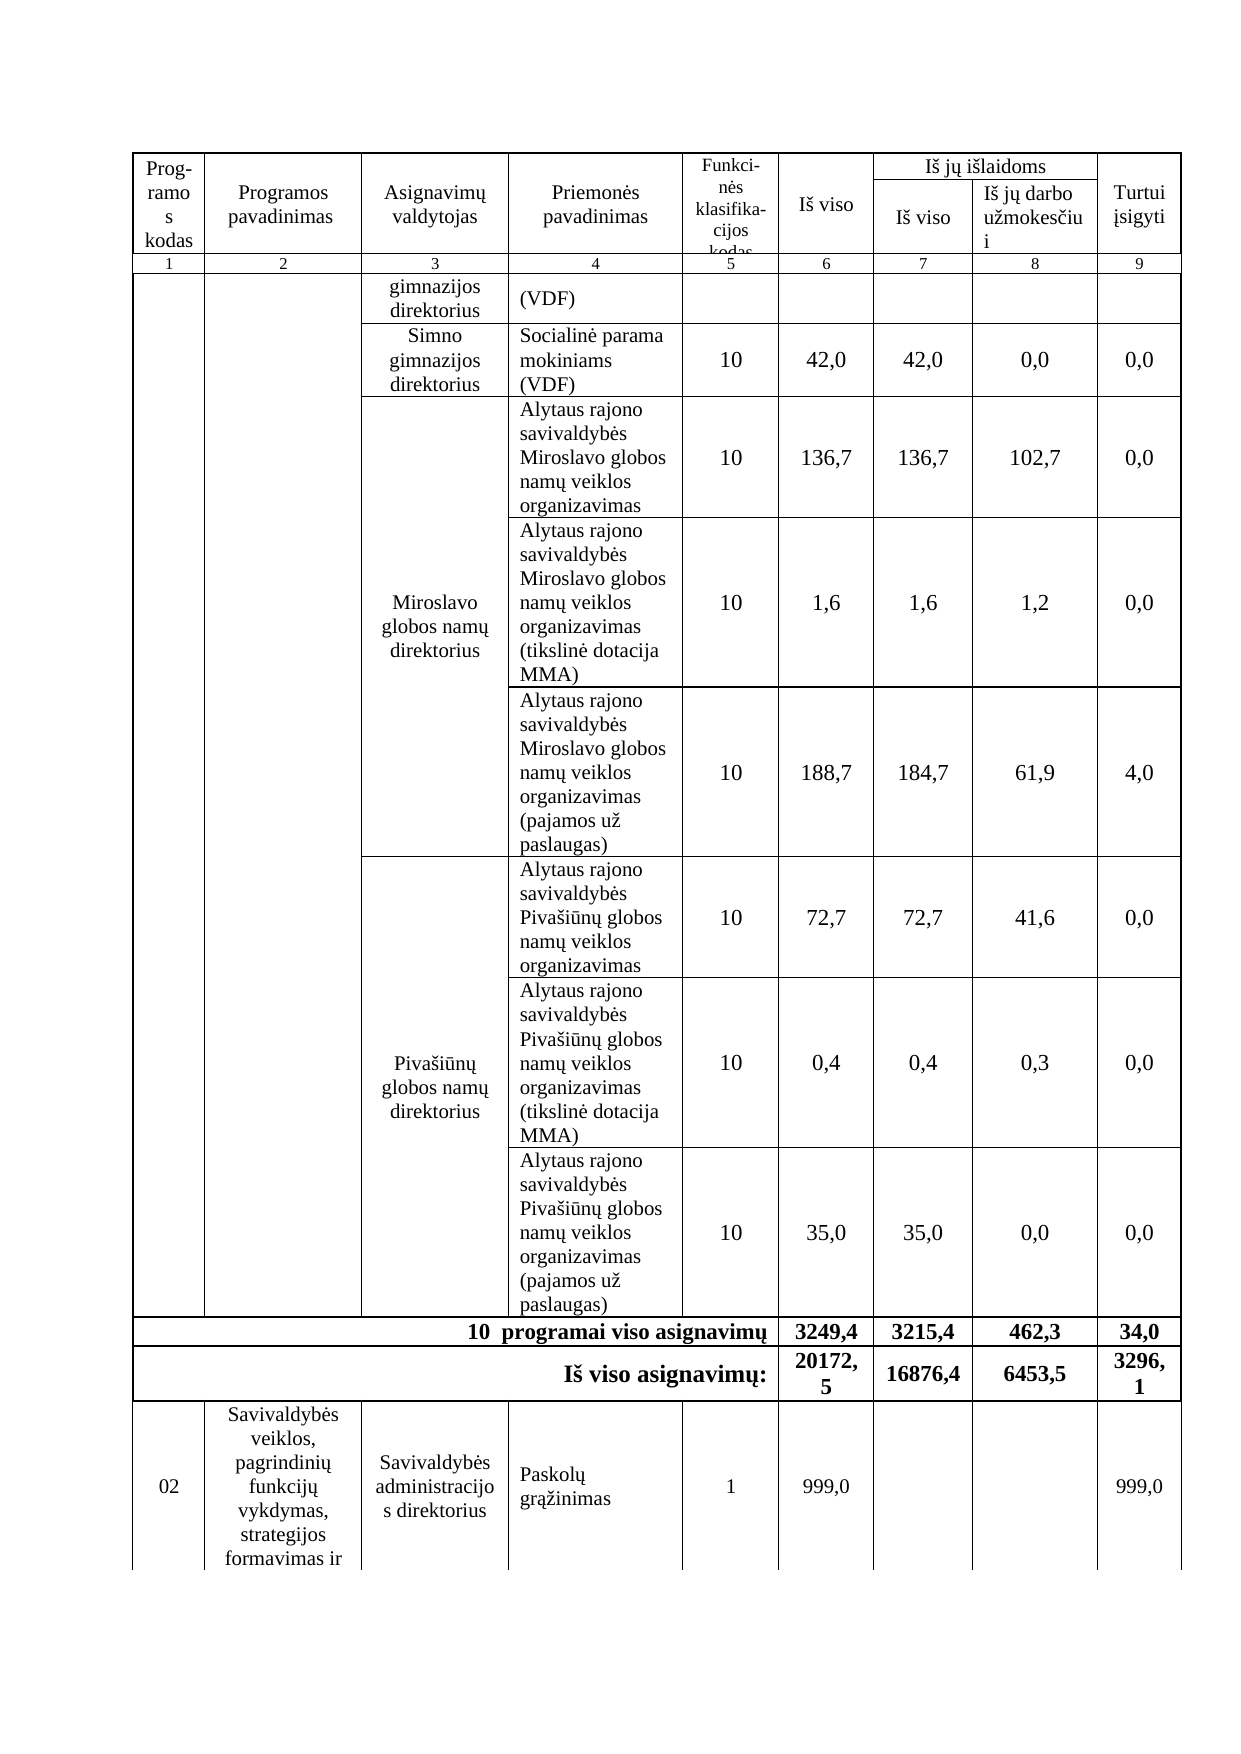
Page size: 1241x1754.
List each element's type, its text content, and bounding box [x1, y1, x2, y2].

table_cell (VDF) [509, 274, 682, 322]
table_cell 0,0 [1098, 857, 1180, 977]
table_cell 10 programai viso asignavimų [134, 1318, 778, 1345]
table_header Priemonės pavadinimas [509, 154, 682, 253]
table_cell 0,4 [779, 978, 873, 1147]
table_cell 8 [973, 254, 1097, 273]
table_cell 136,7 [779, 397, 873, 517]
table_cell 34,0 [1098, 1318, 1180, 1345]
table_cell 0,0 [1098, 324, 1180, 396]
table_cell Savivaldybės veiklos, pagrindinių funkcijų vykdymas, strategijos formavimas ir [205, 1402, 361, 1570]
table_cell 10 [683, 688, 778, 856]
table_header Asignavimų valdytojas [362, 154, 508, 253]
table_cell 0,0 [1098, 1148, 1180, 1316]
table_cell Alytaus rajono savivaldybės Miroslavo globos namų veiklos organizavimas [509, 397, 682, 517]
table_cell [683, 274, 778, 322]
table_cell 42,0 [779, 324, 873, 396]
table_cell 61,9 [973, 688, 1097, 856]
table_cell 3215,4 [874, 1318, 972, 1345]
table_cell 6453,5 [973, 1347, 1097, 1399]
table_cell [874, 1402, 972, 1570]
table_cell 10 [683, 978, 778, 1147]
table_cell Iš jų darbo užmokesčiui [973, 180, 1097, 253]
table_cell 999,0 [1098, 1402, 1181, 1570]
table_header Iš jų išlaidoms [874, 154, 1097, 179]
table_cell 10 [683, 397, 778, 517]
table_header Turtui įsigyti [1098, 154, 1180, 253]
table_cell [779, 274, 873, 322]
table_cell 136,7 [874, 397, 972, 517]
table_cell 42,0 [874, 324, 972, 396]
table_cell 02 [133, 1402, 204, 1570]
table_cell Alytaus rajono savivaldybės Miroslavo globos namų veiklos organizavimas (tikslinė dotacija MMA) [509, 518, 682, 686]
table_cell 72,7 [779, 857, 873, 977]
table_cell 2 [205, 254, 361, 273]
table_cell 7 [874, 254, 972, 273]
table_cell [973, 274, 1097, 322]
table_cell 0,4 [874, 978, 972, 1147]
table_cell Simno gimnazijos direktorius [362, 324, 508, 396]
table_cell 72,7 [874, 857, 972, 977]
table_cell 0,0 [973, 324, 1097, 396]
table_cell Savivaldybės administracijos direktorius [362, 1402, 508, 1570]
table_cell 4,0 [1098, 688, 1180, 856]
table_cell 20172,5 [779, 1347, 873, 1399]
table_cell [134, 274, 204, 1316]
table_cell 9 [1098, 254, 1181, 273]
table_cell Paskolų grąžinimas [509, 1402, 682, 1570]
table_cell 3 [362, 254, 508, 273]
table_cell 188,7 [779, 688, 873, 856]
table_cell 0,3 [973, 978, 1097, 1147]
table_cell Miroslavo globos namų direktorius [362, 397, 508, 856]
table_cell 102,7 [973, 397, 1097, 517]
table_cell 35,0 [779, 1148, 873, 1316]
table_cell 0,0 [1098, 978, 1180, 1147]
table_cell 4 [509, 254, 682, 273]
table_cell 35,0 [874, 1148, 972, 1316]
table_cell 0,0 [1098, 518, 1180, 686]
table_header Programos pavadinimas [205, 154, 361, 253]
table_cell 10 [683, 857, 778, 977]
table_cell [973, 1402, 1097, 1570]
table_cell 0,0 [1098, 397, 1180, 517]
table_cell 1 [133, 254, 204, 273]
table_cell 3296,1 [1098, 1347, 1180, 1399]
table_cell 1 [683, 1402, 778, 1570]
table_cell 10 [683, 324, 778, 396]
table_cell Iš viso asignavimų: [134, 1347, 778, 1399]
table_cell 10 [683, 518, 778, 686]
table_cell 1,2 [973, 518, 1097, 686]
table_cell 6 [779, 254, 873, 273]
table_header Prog-ramos kodas [134, 154, 204, 253]
table_cell Alytaus rajono savivaldybės Miroslavo globos namų veiklos organizavimas (pajamos už paslaugas) [509, 688, 682, 856]
table_cell 10 [683, 1148, 778, 1316]
table_cell Alytaus rajono savivaldybės Pivašiūnų globos namų veiklos organizavimas [509, 857, 682, 977]
table_cell Alytaus rajono savivaldybės Pivašiūnų globos namų veiklos organizavimas (pajamos už paslaugas) [509, 1148, 682, 1316]
table_cell 16876,4 [874, 1347, 972, 1399]
table_cell 462,3 [973, 1318, 1097, 1345]
table_cell gimnazijos direktorius [362, 274, 508, 322]
table_cell Alytaus rajono savivaldybės Pivašiūnų globos namų veiklos organizavimas (tikslinė dotacija MMA) [509, 978, 682, 1147]
table_cell Socialinė parama mokiniams (VDF) [509, 324, 682, 396]
table_cell 1,6 [874, 518, 972, 686]
table_cell [874, 274, 972, 322]
table_cell [205, 274, 361, 1316]
table_cell 184,7 [874, 688, 972, 856]
table_header Funkci-nės klasifika-cijos kodas [683, 154, 778, 253]
table_cell 999,0 [779, 1402, 873, 1570]
table_cell 41,6 [973, 857, 1097, 977]
table_cell [1098, 274, 1180, 322]
table_cell 3249,4 [779, 1318, 873, 1345]
table_cell 1,6 [779, 518, 873, 686]
table_header Iš viso [779, 154, 873, 253]
table_cell Iš viso [874, 180, 972, 253]
table_cell 5 [683, 254, 778, 273]
table_cell Pivašiūnų globos namų direktorius [362, 857, 508, 1316]
table_cell 0,0 [973, 1148, 1097, 1316]
